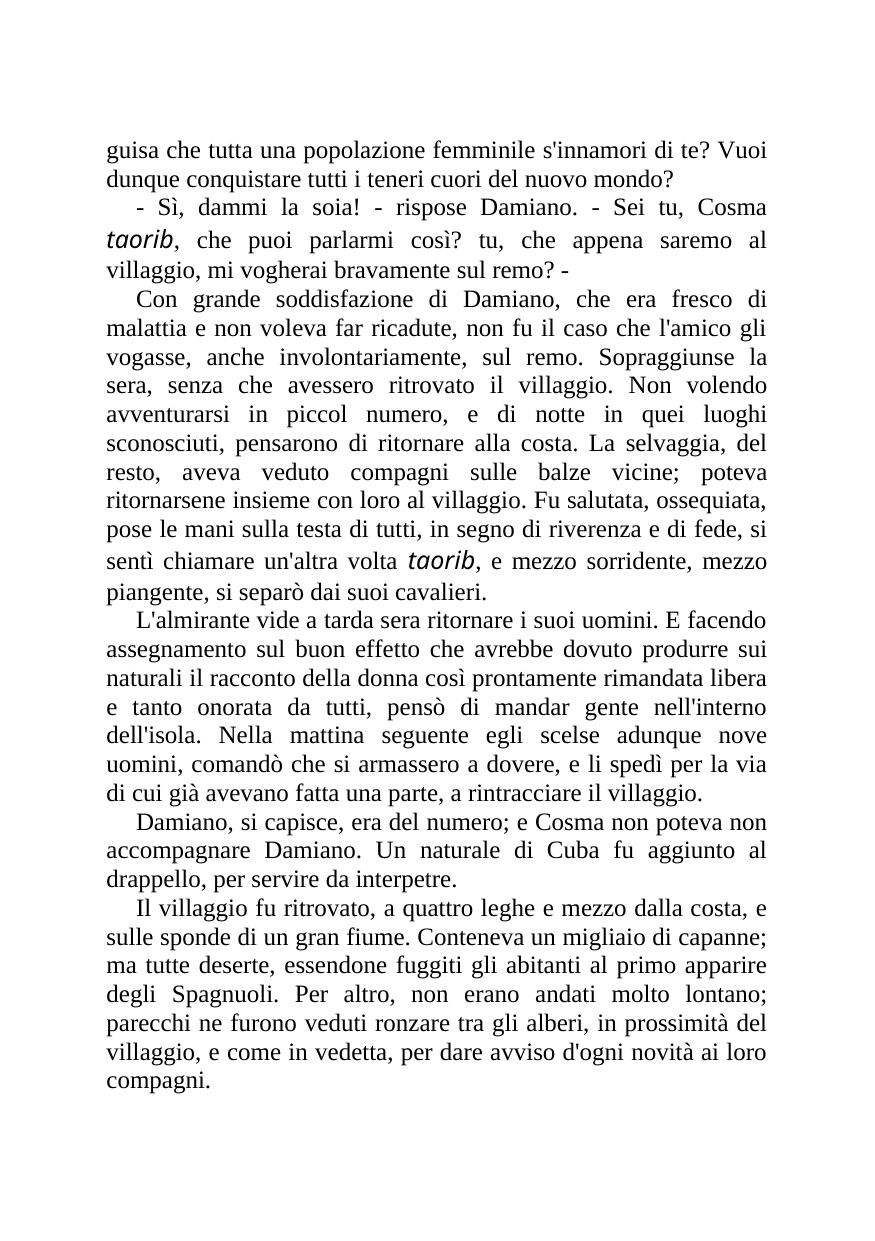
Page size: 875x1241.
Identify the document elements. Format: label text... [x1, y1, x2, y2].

text L'almirante vide a tarda sera ritornare i suoi uomini. E facendo assegnamento sul buon effetto che avrebbe dovuto produrre sui naturali il racconto della donna così prontamente rimandata libera e tanto onorata da tutti, pensò di mandar gente nell'interno dell'isola. Nella mattina seguente egli scelse adunque nove uomini, comandò che si armassero a dovere, e li spedì per la via di cui già avevano fatta una parte, a rintracciare il villaggio. [106, 606, 768, 807]
text Con grande soddisfazione di Damiano, che era fresco di malattia e non voleva far ricadute, non fu il caso che l'amico gli vogasse, anche involontariamente, sul remo. Sopraggiunse la sera, senza che avessero ritrovato il villaggio. Non volendo avventurarsi in piccol numero, e di notte in quei luoghi sconosciuti, pensarono di ritornare alla costa. La selvaggia, del resto, aveva veduto compagni sulle balze vicine; poteva ritornarsene insieme con loro al villaggio. Fu salutata, ossequiata, pose le mani sulla testa di tutti, in segno di riverenza e di fede, si sentì chiamare un'altra volta taorib, e mezzo sorridente, mezzo piangente, si separò dai suoi cavalieri. [106, 284, 768, 606]
text Damiano, si capisce, era del numero; e Cosma non poteva non accompagnare Damiano. Un naturale di Cuba fu aggiunto al drappello, per servire da interpetre. [106, 807, 768, 893]
text guisa che tutta una popolazione femminile s'innamori di te? Vuoi dunque conquistare tutti i teneri cuori del nuovo mondo? [106, 135, 768, 192]
text - Sì, dammi la soia! - rispose Damiano. - Sei tu, Cosma taorib, che puoi parlarmi così? tu, che appena saremo al villaggio, mi vogherai bravamente sul remo? - [106, 192, 768, 284]
text Il villaggio fu ritrovato, a quattro leghe e mezzo dalla costa, e sulle sponde di un gran fiume. Conteneva un migliaio di capanne; ma tutte deserte, essendone fuggiti gli abitanti al primo apparire degli Spagnuoli. Per altro, non erano andati molto lontano; parecchi ne furono veduti ronzare tra gli alberi, in prossimità del villaggio, e come in vedetta, per dare avviso d'ogni novità ai loro compagni. [106, 893, 768, 1094]
